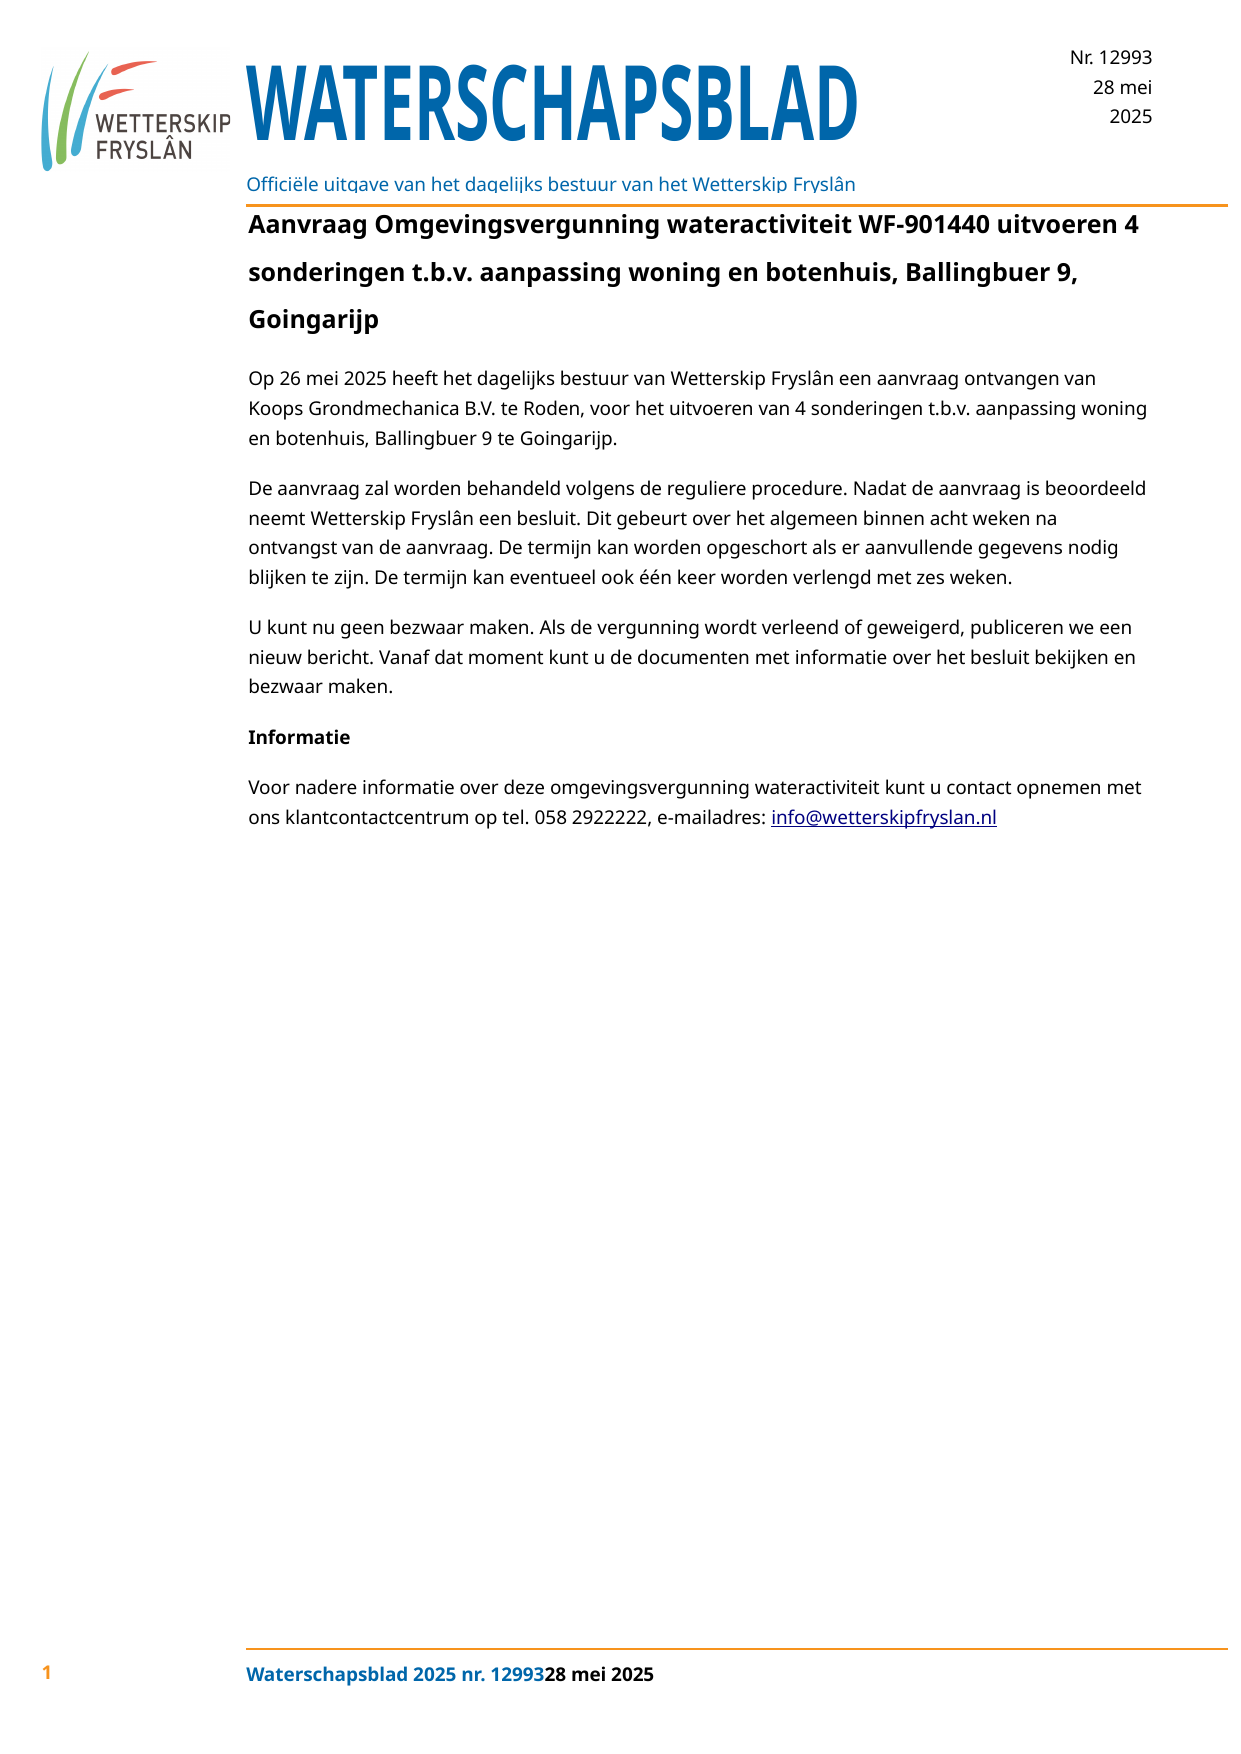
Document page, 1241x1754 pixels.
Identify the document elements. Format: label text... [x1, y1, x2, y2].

text Aanvraag Omgevingsvergunning wateractiviteit WF-901440 uitvoeren 4 sonderingen t.b.v. aanpassing woning en botenhuis, Ballingbuer 9, Goingarijp [248, 207, 1152, 336]
text Informatie [248, 724, 1152, 749]
text Op 26 mei 2025 heeft het dagelijks bestuur van Wetterskip Fryslân een aanvraag ontvangen van Koops Grondmechanica B.V. te Roden, voor het uitvoeren van 4 sonderingen t.b.v. aanpassing woning en botenhuis, Ballingbuer 9 te Goingarijp. [248, 366, 1152, 450]
text Voor nadere informatie over deze omgevingsvergunning wateractiviteit kunt u contact opnemen met ons klantcontactcentrum op tel. 058 2922222, e-mailadres: info@wetterskipfryslan.nl [248, 774, 1152, 829]
text De aanvraag zal worden behandeld volgens de reguliere procedure. Nadat de aanvraag is beoordeeld neemt Wetterskip Fryslân een besluit. Dit gebeurt over het algemeen binnen acht weken na ontvangst van de aanvraag. De termijn kan worden opgeschort als er aanvullende gegevens nodig blijken te zijn. De termijn kan eventueel ook één keer worden verlengd met zes weken. [248, 475, 1152, 589]
text U kunt nu geen bezwaar maken. Als de vergunning wordt verleend of geweigerd, publiceren we een nieuw bericht. Vanaf dat moment kunt u de documenten met informatie over het besluit bekijken en bezwaar maken. [248, 614, 1152, 699]
picture [41, 47, 231, 172]
